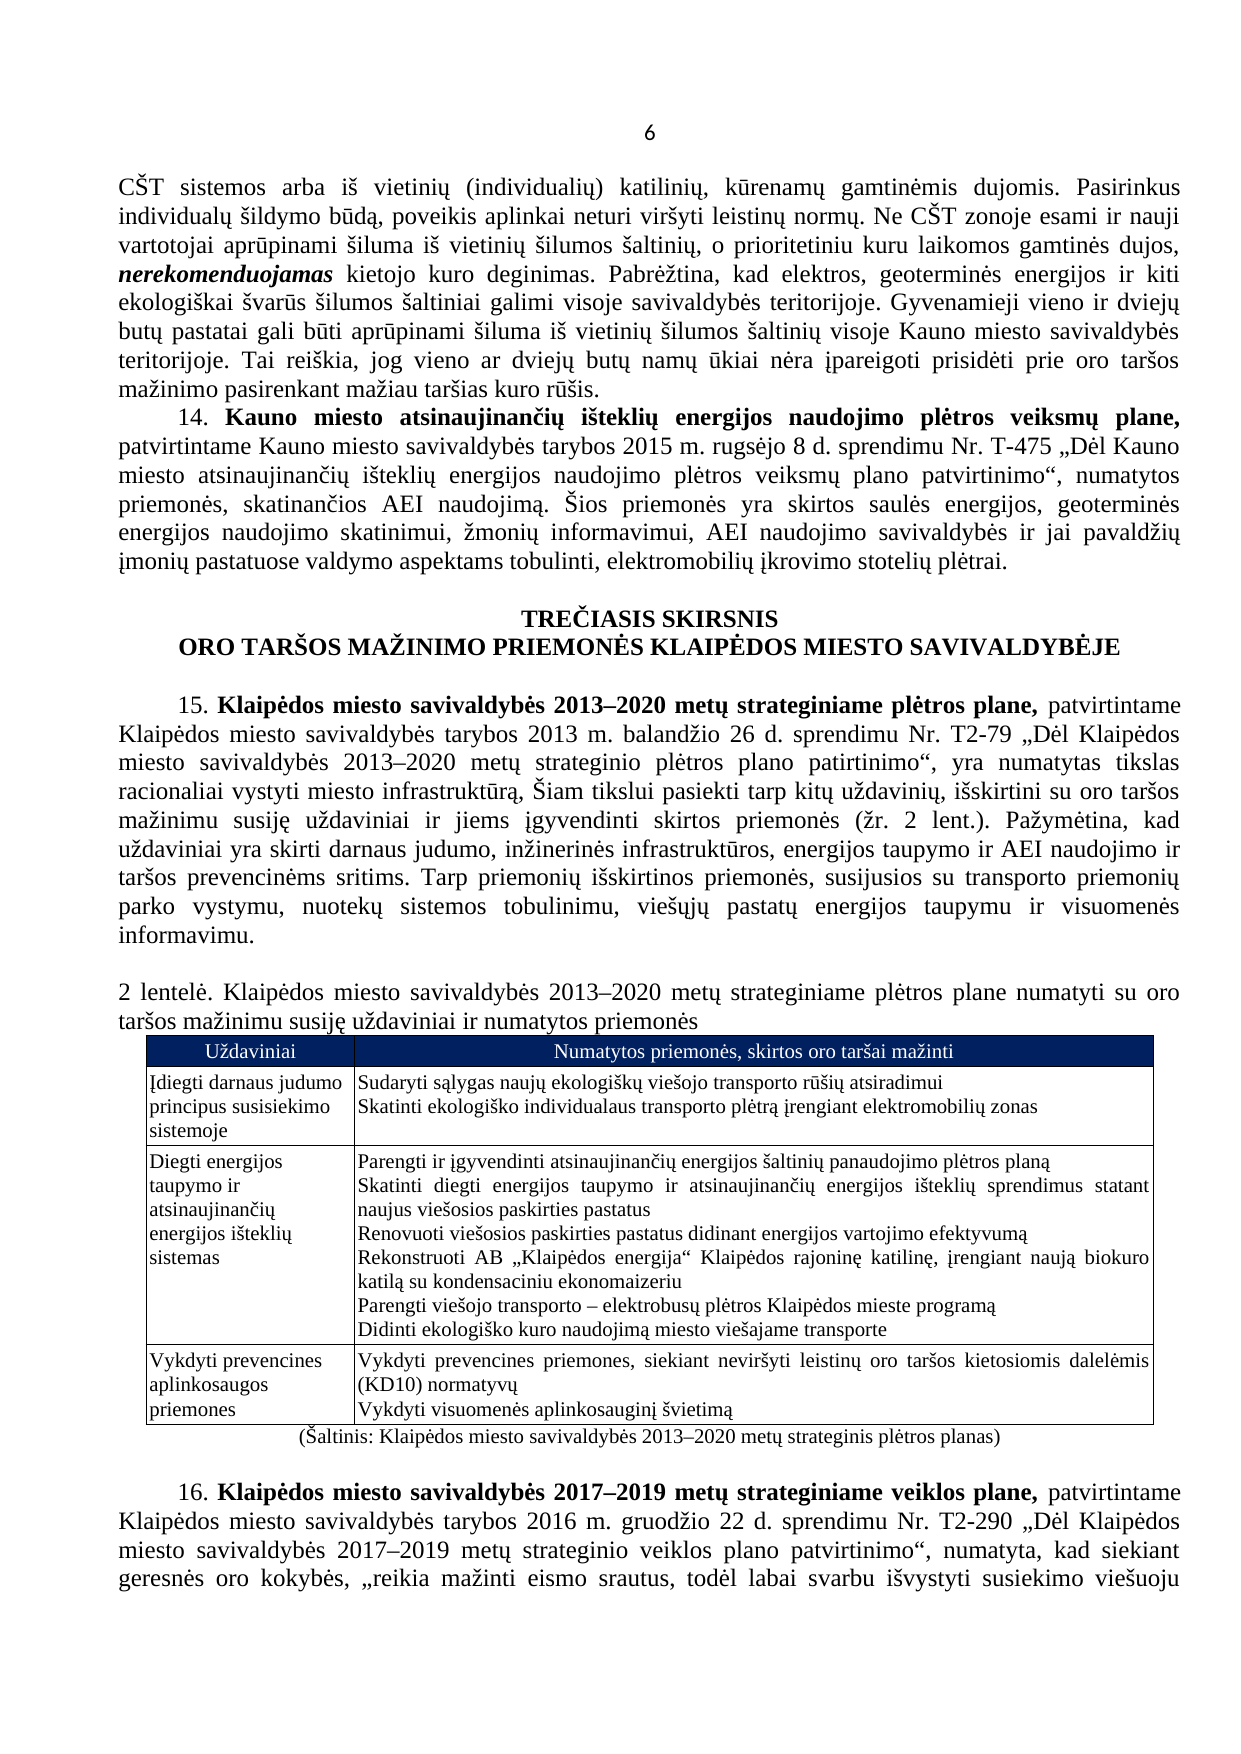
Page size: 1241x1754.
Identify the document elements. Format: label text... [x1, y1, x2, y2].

text (Šaltinis: Klaipėdos miesto savivaldybės 2013–2020 metų strateginis plėtros planas) [118, 1424, 1181, 1448]
subtitle ORO TARŠOS MAŽINIMO PRIEMONĖS KLAIPĖDOS MIESTO SAVIVALDYBĖJE [118, 632, 1181, 661]
table_cell Diegti energijos taupymo ir atsinaujinančių energijos išteklių sistemas [147, 1146, 354, 1344]
subtitle TREČIASIS SKIRSNIS [118, 604, 1181, 632]
table_cell Parengti ir įgyvendinti atsinaujinančių energijos šaltinių panaudojimo plėtros planą Skatinti diegti energijos taupymo ir atsinaujinančių energijos išteklių sprendimus statant naujus viešosios paskirties pastatus Renovuoti viešosios paskirties pastatus didinant energijos vartojimo efektyvumą Rekonstruoti AB „Klaipėdos energija“ Klaipėdos rajoninę katilinę, įrengiant naują biokuro katilą su kondensaciniu ekonomaizeriu Parengti viešojo transporto – elektrobusų plėtros Klaipėdos mieste programą Didinti ekologiško kuro naudojimą miesto viešajame transporte [355, 1146, 1153, 1344]
table_cell Vykdyti prevencines priemones, siekiant neviršyti leistinų oro taršos kietosiomis dalelėmis (KD10) normatyvų Vykdyti visuomenės aplinkosauginį švietimą [355, 1345, 1153, 1423]
text CŠT sistemos arba iš vietinių (individualių) katilinių, kūrenamų gamtinėmis dujomis. Pasirinkus individualų šildymo būdą, poveikis aplinkai neturi viršyti leistinų normų. Ne CŠT zonoje esami ir nauji vartotojai aprūpinami šiluma iš vietinių šilumos šaltinių, o prioritetiniu kuru laikomos gamtinės dujos, nerekomenduojamas kietojo kuro deginimas. Pabrėžtina, kad elektros, geoterminės energijos ir kiti ekologiškai švarūs šilumos šaltiniai galimi visoje savivaldybės teritorijoje. Gyvenamieji vieno ir dviejų butų pastatai gali būti aprūpinami šiluma iš vietinių šilumos šaltinių visoje Kauno miesto savivaldybės teritorijoje. Tai reiškia, jog vieno ar dviejų butų namų ūkiai nėra įpareigoti prisidėti prie oro taršos mažinimo pasirenkant mažiau taršias kuro rūšis. [118, 172, 1181, 402]
table_cell Įdiegti darnaus judumo principus susisiekimo sistemoje [147, 1067, 354, 1145]
table_cell Vykdyti prevencines aplinkosaugos priemones [147, 1345, 354, 1423]
table_cell Sudaryti sąlygas naujų ekologiškų viešojo transporto rūšių atsiradimui Skatinti ekologiško individualaus transporto plėtrą įrengiant elektromobilių zonas [355, 1067, 1153, 1145]
text 2 lentelė. Klaipėdos miesto savivaldybės 2013–2020 metų strateginiame plėtros plane numatyti su oro taršos mažinimu susiję uždaviniai ir numatytos priemonės [118, 977, 1181, 1035]
text 16. Klaipėdos miesto savivaldybės 2017–2019 metų strateginiame veiklos plane, patvirtintame Klaipėdos miesto savivaldybės tarybos 2016 m. gruodžio 22 d. sprendimu Nr. T2-290 „Dėl Klaipėdos miesto savivaldybės 2017–2019 metų strateginio veiklos plano patvirtinimo“, numatyta, kad siekiant geresnės oro kokybės, „reikia mažinti eismo srautus, todėl labai svarbu išvystyti susiekimo viešuoju [118, 1477, 1181, 1592]
table_header Numatytos priemonės, skirtos oro taršai mažinti [355, 1036, 1153, 1066]
text 15. Klaipėdos miesto savivaldybės 2013–2020 metų strateginiame plėtros plane, patvirtintame Klaipėdos miesto savivaldybės tarybos 2013 m. balandžio 26 d. sprendimu Nr. T2-79 „Dėl Klaipėdos miesto savivaldybės 2013–2020 metų strateginio plėtros plano patirtinimo“, yra numatytas tikslas racionaliai vystyti miesto infrastruktūrą, Šiam tikslui pasiekti tarp kitų uždavinių, išskirtini su oro taršos mažinimu susiję uždaviniai ir jiems įgyvendinti skirtos priemonės (žr. 2 lent.). Pažymėtina, kad uždaviniai yra skirti darnaus judumo, inžinerinės infrastruktūros, energijos taupymo ir AEI naudojimo ir taršos prevencinėms sritims. Tarp priemonių išskirtinos priemonės, susijusios su transporto priemonių parko vystymu, nuotekų sistemos tobulinimu, viešųjų pastatų energijos taupymu ir visuomenės informavimu. [118, 690, 1181, 949]
text 14. Kauno miesto atsinaujinančių išteklių energijos naudojimo plėtros veiksmų plane, patvirtintame Kauno miesto savivaldybės tarybos 2015 m. rugsėjo 8 d. sprendimu Nr. T-475 „Dėl Kauno miesto atsinaujinančių išteklių energijos naudojimo plėtros veiksmų plano patvirtinimo“, numatytos priemonės, skatinančios AEI naudojimą. Šios priemonės yra skirtos saulės energijos, geoterminės energijos naudojimo skatinimui, žmonių informavimui, AEI naudojimo savivaldybės ir jai pavaldžių įmonių pastatuose valdymo aspektams tobulinti, elektromobilių įkrovimo stotelių plėtrai. [118, 402, 1181, 575]
table_header Uždaviniai [147, 1036, 354, 1066]
